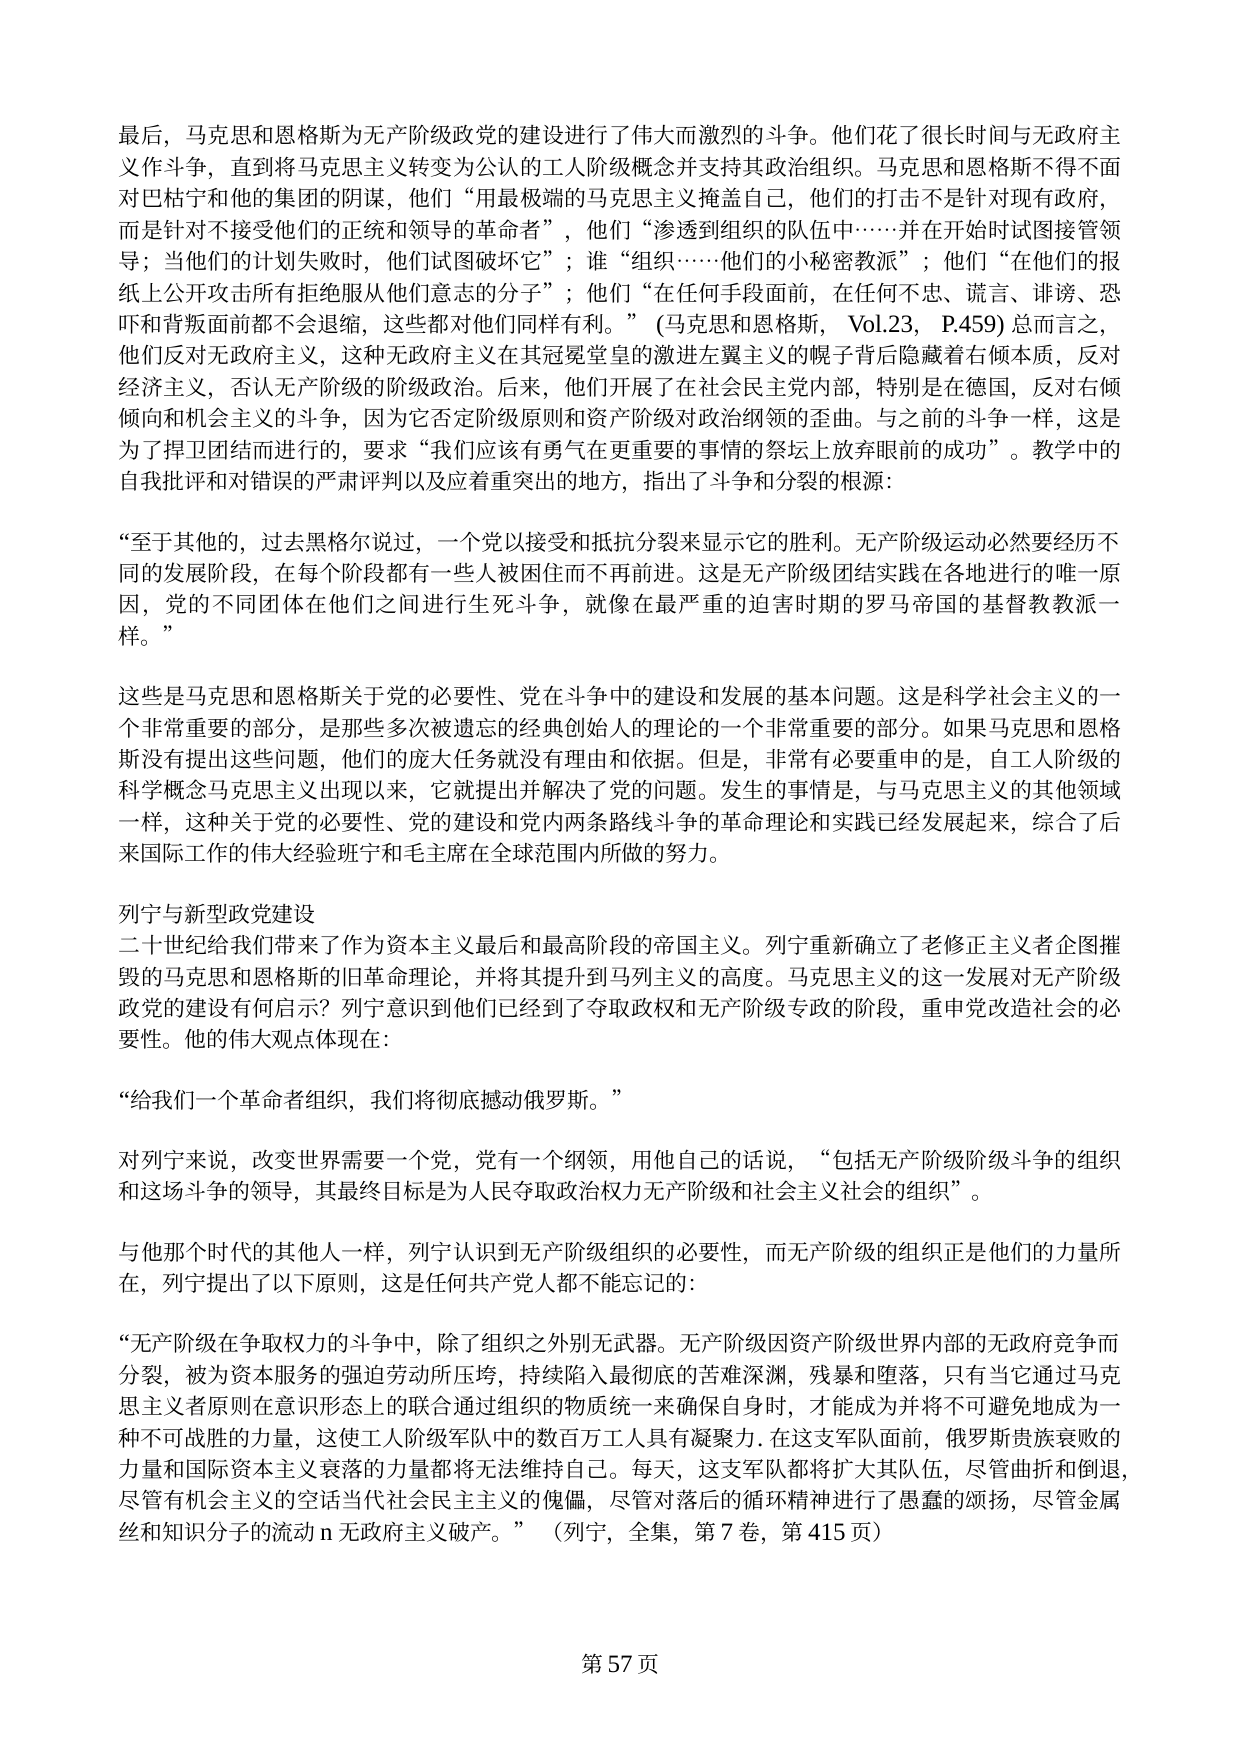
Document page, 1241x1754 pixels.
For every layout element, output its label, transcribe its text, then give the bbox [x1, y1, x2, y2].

text 与他那个时代的其他人一样，列宁认识到无产阶级组织的必要性，而无产阶级的组织正是他们的力量所在，列宁提出了以下原则，这是任何共产党人都不能忘记的： [118, 1235, 1122, 1298]
text “给我们一个革命者组织，我们将彻底撼动俄罗斯。” [118, 1083, 1122, 1114]
text 列宁与新型政党建设 [118, 897, 1122, 928]
text “无产阶级在争取权力的斗争中，除了组织之外别无武器。无产阶级因资产阶级世界内部的无政府竞争而分裂，被为资本服务的强迫劳动所压垮，持续陷入最彻底的苦难深渊，残暴和堕落，只有当它通过马克思主义者原则在意识形态上的联合通过组织的物质统一来确保自身时，才能成为并将不可避免地成为一种不可战胜的力量，这使工人阶级军队中的数百万工人具有凝聚力. 在这支军队面前，俄罗斯贵族衰败的力量和国际资本主义衰落的力量都将无法维持自己。每天，这支军队都将扩大其队伍，尽管曲折和倒退，尽管有机会主义的空话当代社会民主主义的傀儡，尽管对落后的循环精神进行了愚蠢的颂扬，尽管金属丝和知识分子的流动n 无政府主义破产。” （列宁，全集，第7卷，第415页） [118, 1326, 1122, 1547]
text 对列宁来说，改变世界需要一个党，党有一个纲领，用他自己的话说，“包括无产阶级阶级斗争的组织和这场斗争的领导，其最终目标是为人民夺取政治权力无产阶级和社会主义社会的组织”。 [118, 1143, 1122, 1206]
text 这些是马克思和恩格斯关于党的必要性、党在斗争中的建设和发展的基本问题。这是科学社会主义的一个非常重要的部分，是那些多次被遗忘的经典创始人的理论的一个非常重要的部分。如果马克思和恩格斯没有提出这些问题，他们的庞大任务就没有理由和依据。但是，非常有必要重申的是，自工人阶级的科学概念马克思主义出现以来，它就提出并解决了党的问题。发生的事情是，与马克思主义的其他领域一样，这种关于党的必要性、党的建设和党内两条路线斗争的革命理论和实践已经发展起来，综合了后来国际工作的伟大经验班宁和毛主席在全球范围内所做的努力。 [118, 679, 1122, 868]
text 最后，马克思和恩格斯为无产阶级政党的建设进行了伟大而激烈的斗争。他们花了很长时间与无政府主义作斗争，直到将马克思主义转变为公认的工人阶级概念并支持其政治组织。马克思和恩格斯不得不面对巴枯宁和他的集团的阴谋，他们“用最极端的马克思主义掩盖自己，他们的打击不是针对现有政府，而是针对不接受他们的正统和领导的革命者”，他们“渗透到组织的队伍中……并在开始时试图接管领导；当他们的计划失败时，他们试图破坏它”；谁“组织……他们的小秘密教派”；他们“在他们的报纸上公开攻击所有拒绝服从他们意志的分子”；他们“在任何手段面前，在任何不忠、谎言、诽谤、恐吓和背叛面前都不会退缩，这些都对他们同样有利。” (马克思和恩格斯， Vol.23， P.459) 总而言之，他们反对无政府主义，这种无政府主义在其冠冕堂皇的激进左翼主义的幌子背后隐藏着右倾本质，反对经济主义，否认无产阶级的阶级政治。后来，他们开展了在社会民主党内部，特别是在德国，反对右倾倾向和机会主义的斗争，因为它否定阶级原则和资产阶级对政治纲领的歪曲。与之前的斗争一样，这是为了捍卫团结而进行的，要求“我们应该有勇气在更重要的事情的祭坛上放弃眼前的成功”。教学中的自我批评和对错误的严肃评判以及应着重突出的地方，指出了斗争和分裂的根源： [118, 118, 1122, 496]
text “至于其他的，过去黑格尔说过，一个党以接受和抵抗分裂来显示它的胜利。无产阶级运动必然要经历不同的发展阶段，在每个阶段都有一些人被困住而不再前进。这是无产阶级团结实践在各地进行的唯一原因，党的不同团体在他们之间进行生死斗争，就像在最严重的迫害时期的罗马帝国的基督教教派一样。” [118, 525, 1122, 651]
text 二十世纪给我们带来了作为资本主义最后和最高阶段的帝国主义。列宁重新确立了老修正主义者企图摧毁的马克思和恩格斯的旧革命理论，并将其提升到马列主义的高度。马克思主义的这一发展对无产阶级政党的建设有何启示？列宁意识到他们已经到了夺取政权和无产阶级专政的阶段，重申党改造社会的必要性。他的伟大观点体现在： [118, 928, 1122, 1054]
